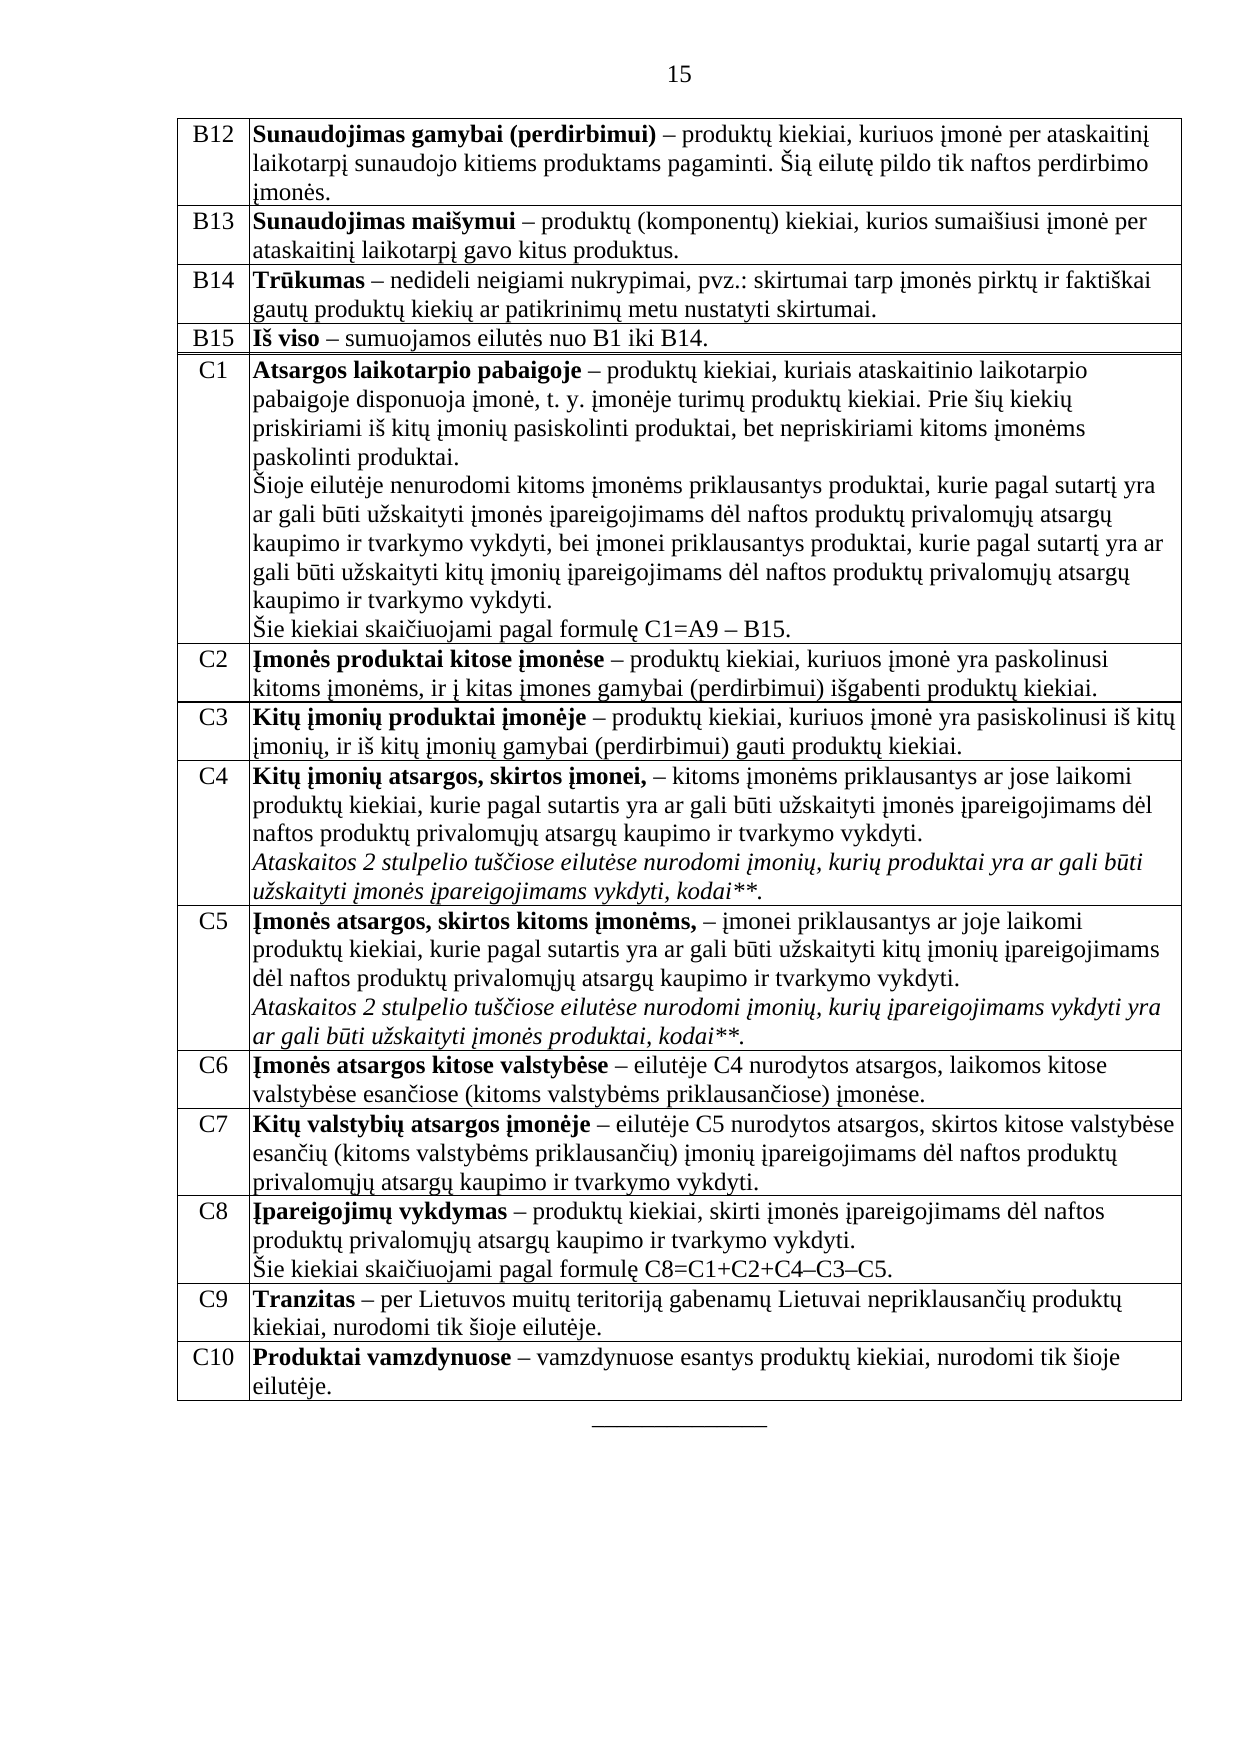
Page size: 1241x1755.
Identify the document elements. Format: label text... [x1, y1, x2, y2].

table_cell B14 [178, 265, 249, 322]
table_cell C6 [178, 1051, 249, 1108]
table_cell B13 [178, 206, 249, 264]
table_cell Trūkumas – nedideli neigiami nukrypimai, pvz.: skirtumai tarp įmonės pirktų ir faktiškai gautų produktų kiekių ar patikrinimų metu nustatyti skirtumai. [250, 265, 1181, 322]
table_cell C2 [178, 644, 249, 701]
table_cell Kitų įmonių produktai įmonėje – produktų kiekiai, kuriuos įmonė yra pasiskolinusi iš kitų įmonių, ir iš kitų įmonių gamybai (perdirbimui) gauti produktų kiekiai. [250, 703, 1181, 760]
table_cell Atsargos laikotarpio pabaigoje – produktų kiekiai, kuriais ataskaitinio laikotarpio pabaigoje disponuoja įmonė, t. y. įmonėje turimų produktų kiekiai. Prie šių kiekių priskiriami iš kitų įmonių pasiskolinti produktai, bet nepriskiriami kitoms įmonėms paskolinti produktai. Šioje eilutėje nenurodomi kitoms įmonėms priklausantys produktai, kurie pagal sutartį yra ar gali būti užskaityti įmonės įpareigojimams dėl naftos produktų privalomųjų atsargų kaupimo ir tvarkymo vykdyti, bei įmonei priklausantys produktai, kurie pagal sutartį yra ar gali būti užskaityti kitų įmonių įpareigojimams dėl naftos produktų privalomųjų atsargų kaupimo ir tvarkymo vykdyti. Šie kiekiai skaičiuojami pagal formulę C1=A9 – B15. [250, 355, 1181, 643]
table_cell Produktai vamzdynuose – vamzdynuose esantys produktų kiekiai, nurodomi tik šioje eilutėje. [250, 1342, 1181, 1400]
table_cell C7 [178, 1109, 249, 1195]
table_cell C10 [178, 1342, 249, 1400]
table_cell Sunaudojimas maišymui – produktų (komponentų) kiekiai, kurios sumaišiusi įmonė per ataskaitinį laikotarpį gavo kitus produktus. [250, 206, 1181, 264]
table_cell C1 [178, 355, 249, 643]
table_cell B12 [178, 119, 249, 205]
table_cell Tranzitas – per Lietuvos muitų teritoriją gabenamų Lietuvai nepriklausančių produktų kiekiai, nurodomi tik šioje eilutėje. [250, 1284, 1181, 1341]
table_cell Įmonės atsargos, skirtos kitoms įmonėms, – įmonei priklausantys ar joje laikomi produktų kiekiai, kurie pagal sutartis yra ar gali būti užskaityti kitų įmonių įpareigojimams dėl naftos produktų privalomųjų atsargų kaupimo ir tvarkymo vykdyti. Ataskaitos 2 stulpelio tuščiose eilutėse nurodomi įmonių, kurių įpareigojimams vykdyti yra ar gali būti užskaityti įmonės produktai, kodai**. [250, 906, 1181, 1049]
table_cell C5 [178, 906, 249, 1049]
table_cell B15 [178, 324, 249, 352]
table_cell Kitų valstybių atsargos įmonėje – eilutėje C5 nurodytos atsargos, skirtos kitose valstybėse esančių (kitoms valstybėms priklausančių) įmonių įpareigojimams dėl naftos produktų privalomųjų atsargų kaupimo ir tvarkymo vykdyti. [250, 1109, 1181, 1195]
table_cell Iš viso – sumuojamos eilutės nuo B1 iki B14. [250, 324, 1181, 352]
text ______________ [177, 1401, 1181, 1429]
table_cell Įpareigojimų vykdymas – produktų kiekiai, skirti įmonės įpareigojimams dėl naftos produktų privalomųjų atsargų kaupimo ir tvarkymo vykdyti. Šie kiekiai skaičiuojami pagal formulę C8=C1+C2+C4–C3–C5. [250, 1196, 1181, 1283]
table_cell C3 [178, 703, 249, 760]
table_cell Kitų įmonių atsargos, skirtos įmonei, – kitoms įmonėms priklausantys ar jose laikomi produktų kiekiai, kurie pagal sutartis yra ar gali būti užskaityti įmonės įpareigojimams dėl naftos produktų privalomųjų atsargų kaupimo ir tvarkymo vykdyti. Ataskaitos 2 stulpelio tuščiose eilutėse nurodomi įmonių, kurių produktai yra ar gali būti užskaityti įmonės įpareigojimams vykdyti, kodai**. [250, 761, 1181, 905]
table_cell C4 [178, 761, 249, 905]
table_cell C9 [178, 1284, 249, 1341]
table_cell Įmonės atsargos kitose valstybėse – eilutėje C4 nurodytos atsargos, laikomos kitose valstybėse esančiose (kitoms valstybėms priklausančiose) įmonėse. [250, 1051, 1181, 1108]
table_cell Įmonės produktai kitose įmonėse – produktų kiekiai, kuriuos įmonė yra paskolinusi kitoms įmonėms, ir į kitas įmones gamybai (perdirbimui) išgabenti produktų kiekiai. [250, 644, 1181, 701]
table_cell C8 [178, 1196, 249, 1283]
table_cell Sunaudojimas gamybai (perdirbimui) – produktų kiekiai, kuriuos įmonė per ataskaitinį laikotarpį sunaudojo kitiems produktams pagaminti. Šią eilutę pildo tik naftos perdirbimo įmonės. [250, 119, 1181, 205]
